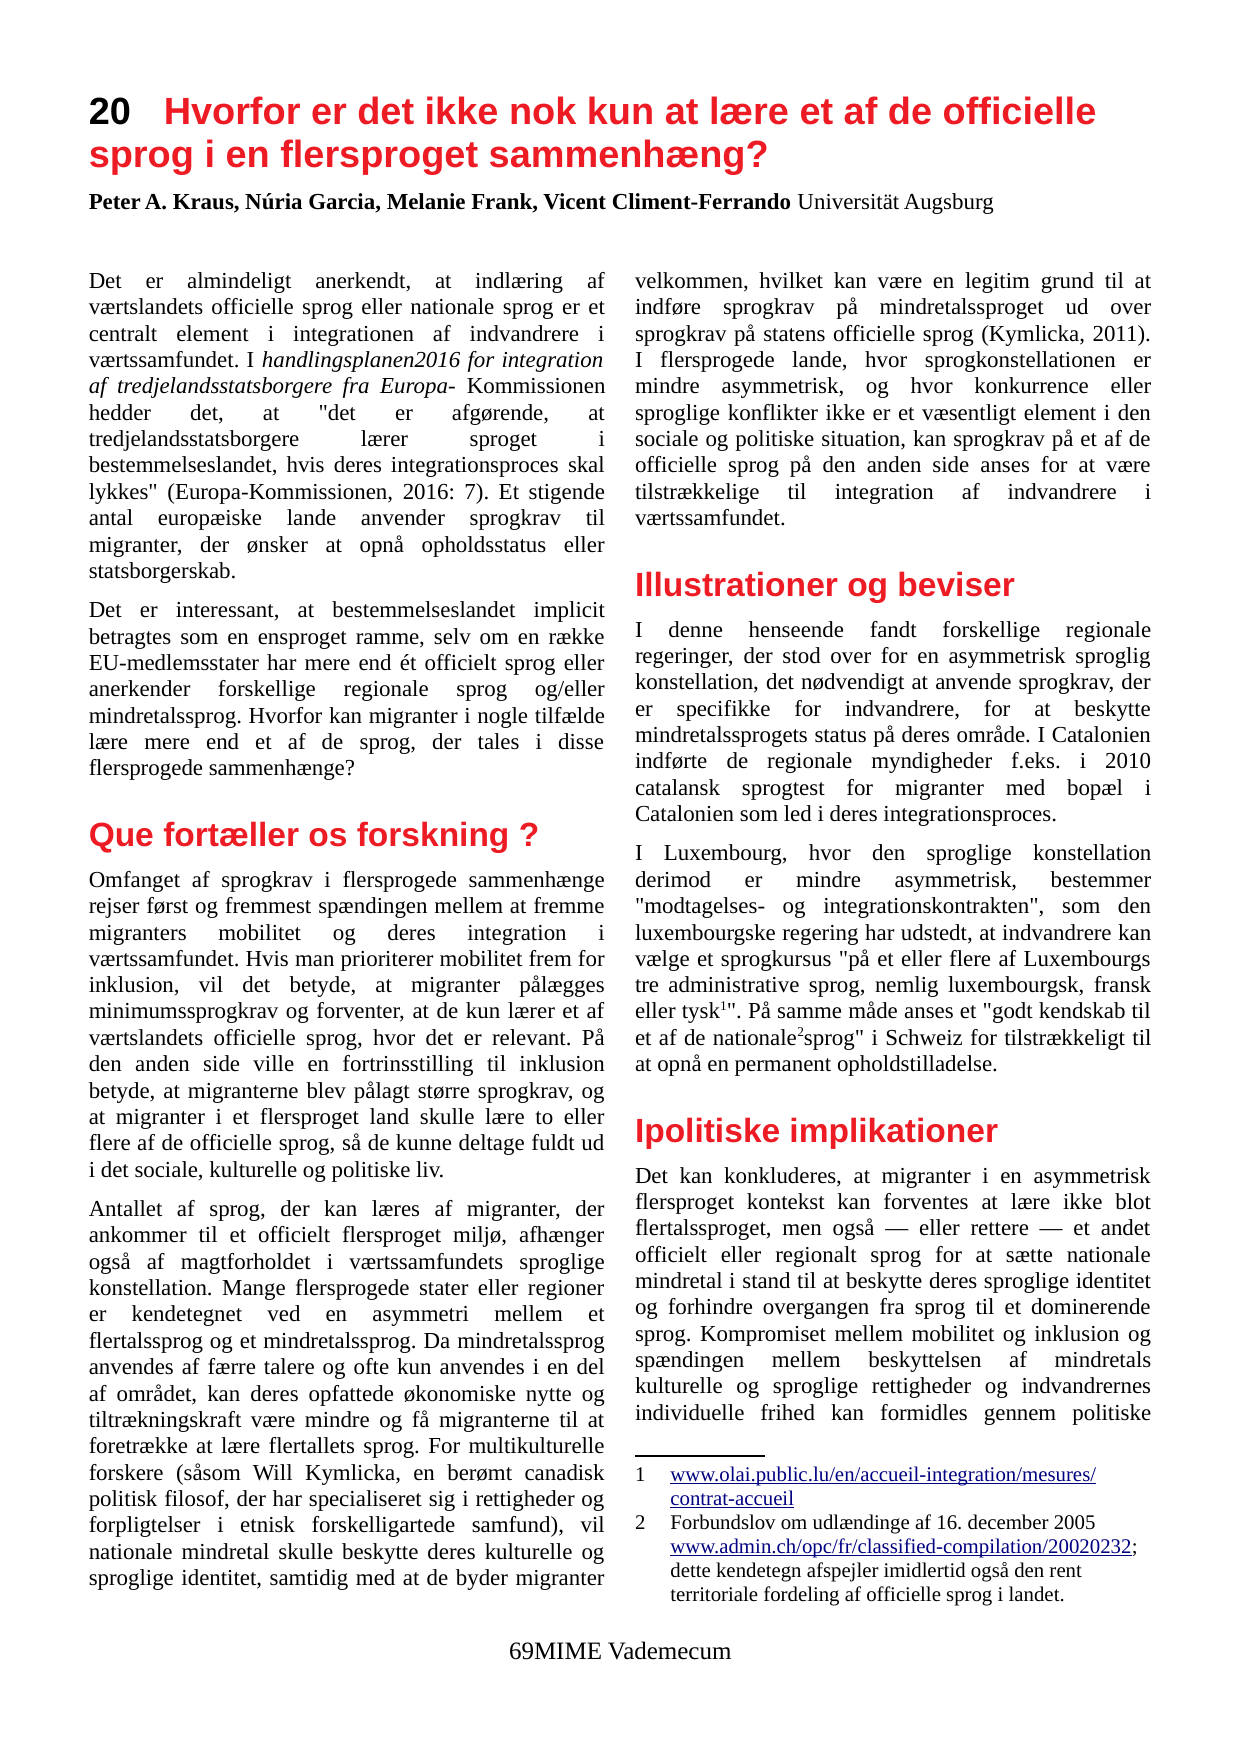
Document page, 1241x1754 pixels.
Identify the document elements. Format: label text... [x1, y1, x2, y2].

text www.olai.public.lu/en/accueil-integration/mesures/contrat-accueil [635, 1462, 1152, 1510]
text I Luxembourg, hvor den sproglige konstellation derimod er mindre asymmetrisk, bestemmer "modtagelses- og integrationskontrakten", som den luxembourgske regering har udstedt, at indvandrere kan vælge et sprogkursus "på et eller flere af Luxembourgs tre administrative sprog, nemlig luxembourgsk, fransk eller tysk". På samme måde anses et "godt kendskab til et af de nationalesprog" i Schweiz for tilstrækkeligt til at opnå en permanent opholdstilladelse. [635, 839, 1152, 1077]
text Omfanget af sprogkrav i flersprogede sammenhænge rejser først og fremmest spændingen mellem at fremme migranters mobilitet og deres integration i værtssamfundet. Hvis man prioriterer mobilitet frem for inklusion, vil det betyde, at migranter pålægges minimumssprogkrav og forventer, at de kun lærer et af værtslandets officielle sprog, hvor det er relevant. På den anden side ville en fortrinsstilling til inklusion betyde, at migranterne blev pålagt større sprogkrav, og at migranter i et flersproget land skulle lære to eller flere af de officielle sprog, så de kunne deltage fuldt ud i det sociale, kulturelle og politiske liv. [88, 866, 605, 1182]
text Peter A. Kraus, Núria Garcia, Melanie Frank, Vicent Climent-Ferrando Universität Augsburg [88, 188, 1152, 215]
text velkommen, hvilket kan være en legitim grund til at indføre sprogkrav på mindretalssproget ud over sprogkrav på statens officielle sprog (Kymlicka, 2011). I flersprogede lande, hvor sprogkonstellationen er mindre asymmetrisk, og hvor konkurrence eller sproglige konflikter ikke er et væsentligt element i den sociale og politiske situation, kan sprogkrav på et af de officielle sprog på den anden side anses for at være tilstrækkelige til integration af indvandrere i værtssamfundet. [635, 267, 1152, 531]
subtitle Hvorfor er det ikke nok kun at lære et af de officielle sprog i en flersproget sammenhæng? [88, 88, 1152, 176]
subtitle Ipolitiske implikationer [635, 1111, 1152, 1149]
text Det er interessant, at bestemmelseslandet implicit betragtes som en ensproget ramme, selv om en række EU-medlemsstater har mere end ét officielt sprog eller anerkender forskellige regionale sprog og/eller mindretalssprog. Hvorfor kan migranter i nogle tilfælde lære mere end et af de sprog, der tales i disse flersprogede sammenhænge? [88, 596, 605, 781]
text I denne henseende fandt forskellige regionale regeringer, der stod over for en asymmetrisk sproglig konstellation, det nødvendigt at anvende sprogkrav, der er specifikke for indvandrere, for at beskytte mindretalssprogets status på deres område. I Catalonien indførte de regionale myndigheder f.eks. i 2010 catalansk sprogtest for migranter med bopæl i Catalonien som led i deres integrationsproces. [635, 616, 1152, 826]
text Forbundslov om udlændinge af 16. december 2005 www.admin.ch/opc/fr/classified-compilation/20020232; dette kendetegn afspejler imidlertid også den rent territoriale fordeling af officielle sprog i landet. [635, 1510, 1152, 1606]
subtitle Illustrationer og beviser [635, 564, 1152, 603]
subtitle Que fortæller os forskning ? [88, 815, 605, 853]
text Det er almindeligt anerkendt, at indlæring af værtslandets officielle sprog eller nationale sprog er et centralt element i integrationen af indvandrere i værtssamfundet. I handlingsplanen2016 for integration af tredjelandsstatsborgere fra Europa- Kommissionen hedder det, at "det er afgørende, at tredjelandsstatsborgere lærer sproget i bestemmelseslandet, hvis deres integrationsproces skal lykkes" (Europa-Kommissionen, 2016: 7). Et stigende antal europæiske lande anvender sprogkrav til migranter, der ønsker at opnå opholdsstatus eller statsborgerskab. [88, 267, 605, 583]
text Det kan konkluderes, at migranter i en asymmetrisk flersproget kontekst kan forventes at lære ikke blot flertalssproget, men også — eller rettere — et andet officielt eller regionalt sprog for at sætte nationale mindretal i stand til at beskytte deres sproglige identitet og forhindre overgangen fra sprog til et dominerende sprog. Kompromiset mellem mobilitet og inklusion og spændingen mellem beskyttelsen af mindretals kulturelle og sproglige rettigheder og indvandrernes individuelle frihed kan formidles gennem politiske [635, 1162, 1152, 1425]
text Antallet af sprog, der kan læres af migranter, der ankommer til et officielt flersproget miljø, afhænger også af magtforholdet i værtssamfundets sproglige konstellation. Mange flersprogede stater eller regioner er kendetegnet ved en asymmetri mellem et flertalssprog og et mindretalssprog. Da mindretalssprog anvendes af færre talere og ofte kun anvendes i en del af området, kan deres opfattede økonomiske nytte og tiltrækningskraft være mindre og få migranterne til at foretrække at lære flertallets sprog. For multikulturelle forskere (såsom Will Kymlicka, en berømt canadisk politisk filosof, der har specialiseret sig i rettigheder og forpligtelser i etnisk forskelligartede samfund), vil nationale mindretal skulle beskytte deres kulturelle og sproglige identitet, samtidig med at de byder migranter [88, 1195, 605, 1590]
